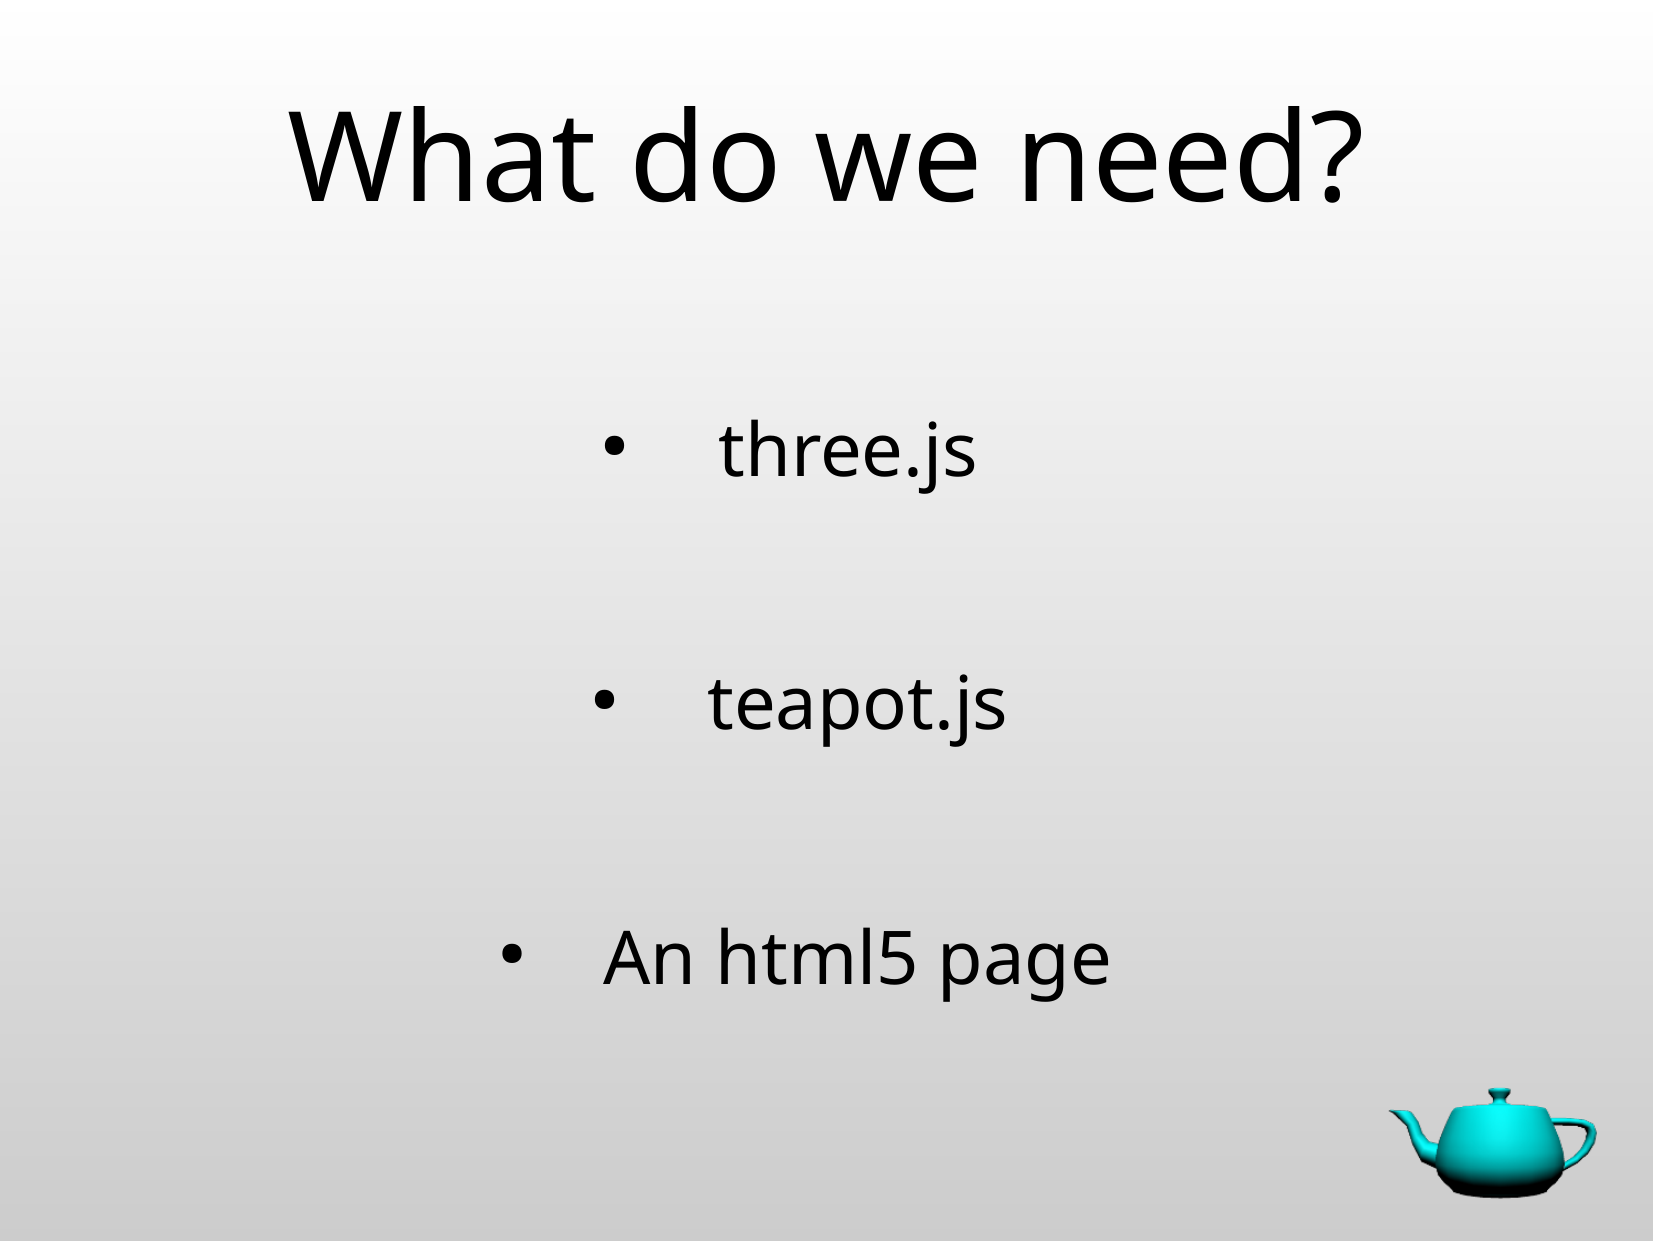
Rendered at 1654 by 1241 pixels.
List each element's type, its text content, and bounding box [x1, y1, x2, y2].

title What do we need? [82, 56, 1571, 250]
picture [1387, 1085, 1599, 1201]
list three.js teapot.js An html5 page [82, 290, 1571, 1010]
